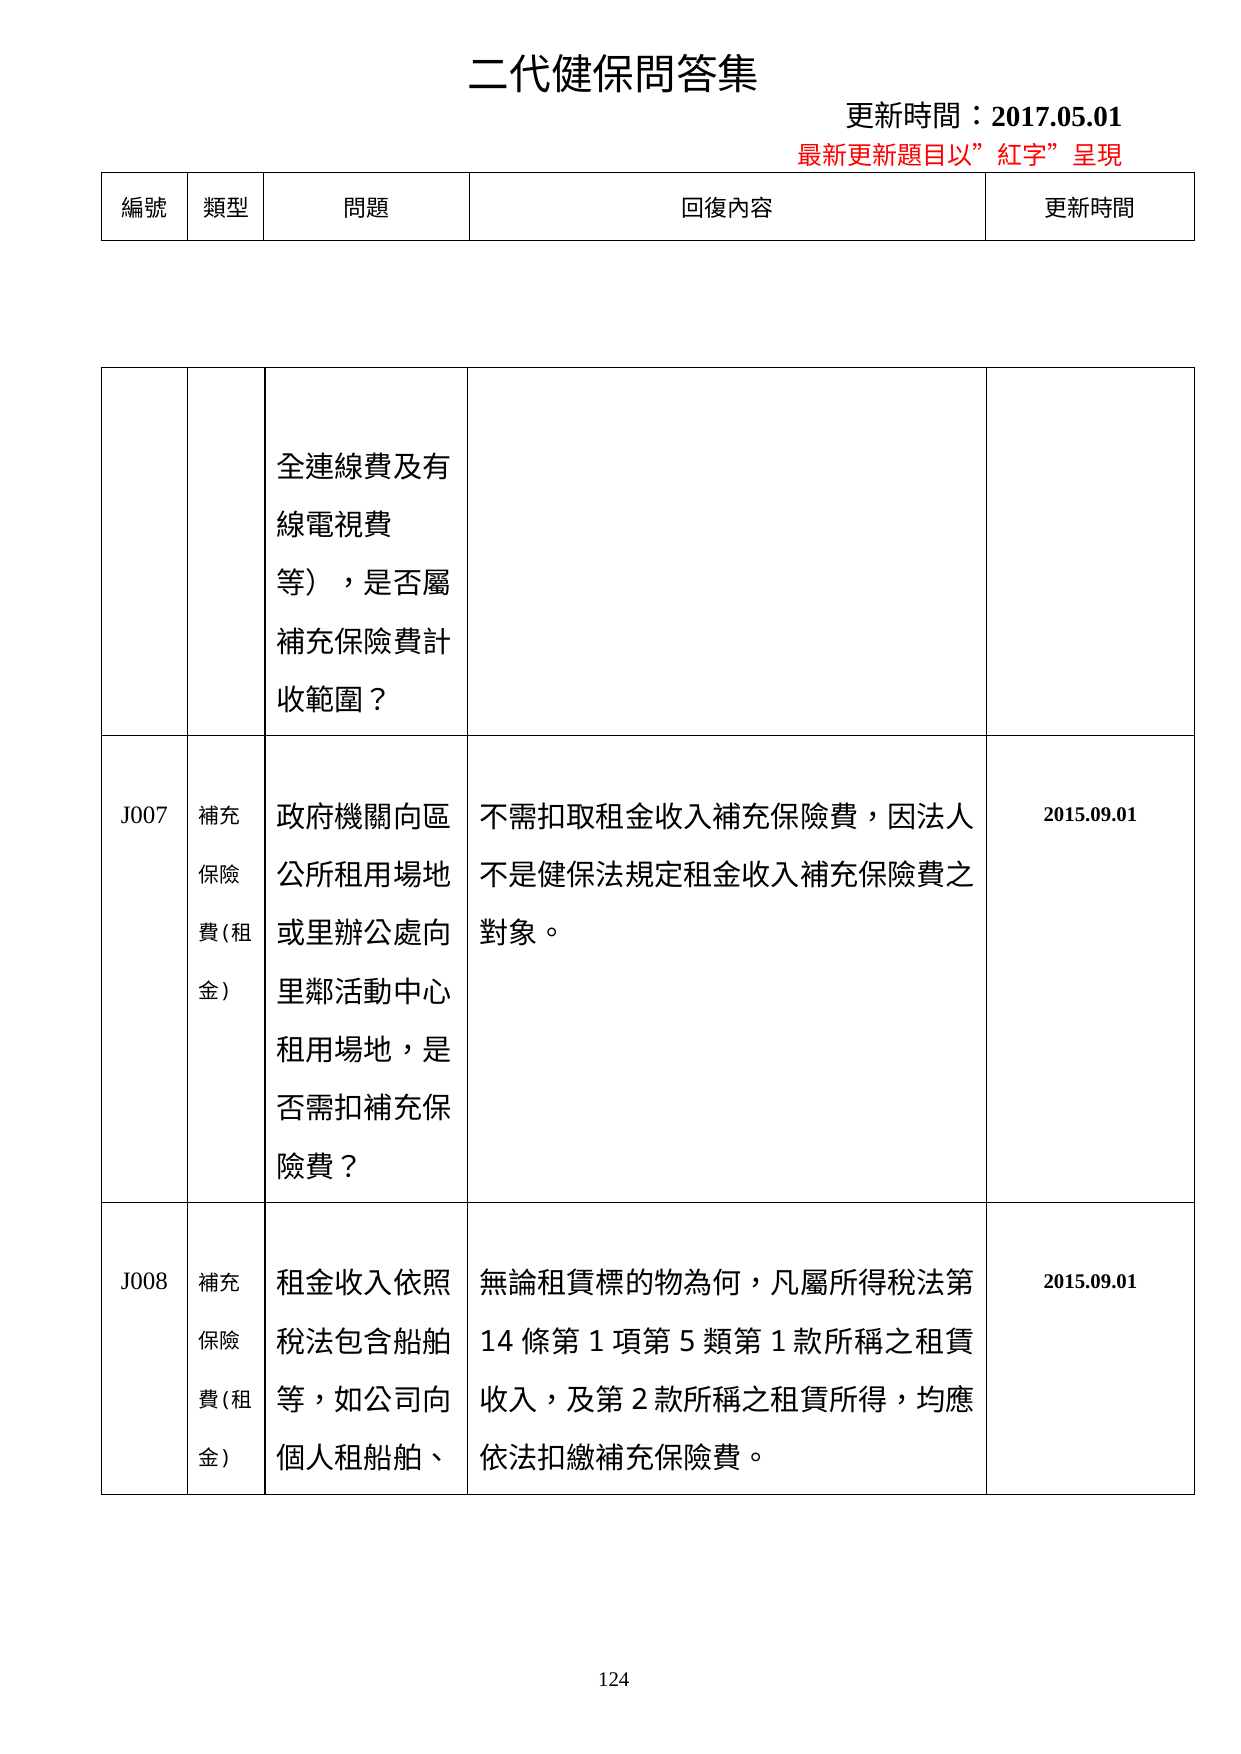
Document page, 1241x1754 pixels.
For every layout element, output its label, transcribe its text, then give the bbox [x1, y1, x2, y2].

table_cell 租金收入依照稅法包含船舶等，如公司向個人租船舶、 [266, 1203, 467, 1494]
table_cell [102, 368, 187, 735]
table_cell 2015.09.01 [987, 1203, 1194, 1494]
table_cell [987, 368, 1194, 735]
table_cell [188, 368, 264, 735]
table_cell 補充保險費(租金) [188, 736, 264, 1202]
table_cell 全連線費及有線電視費等），是否屬補充保險費計收範圍？ [266, 368, 467, 735]
table_cell 補充保險費(租金) [188, 1203, 264, 1494]
table_cell 2015.09.01 [987, 736, 1194, 1202]
table_cell J008 [102, 1203, 187, 1494]
table_cell J007 [102, 736, 187, 1202]
table_cell [468, 368, 986, 735]
table_cell 不需扣取租金收入補充保險費，因法人不是健保法規定租金收入補充保險費之對象。 [468, 736, 986, 1202]
table_cell 政府機關向區公所租用場地或里辦公處向里鄰活動中心租用場地，是否需扣補充保險費？ [266, 736, 467, 1202]
table_cell 無論租賃標的物為何，凡屬所得稅法第14條第1項第5類第1款所稱之租賃收入，及第2款所稱之租賃所得，均應依法扣繳補充保險費。 [468, 1203, 986, 1494]
